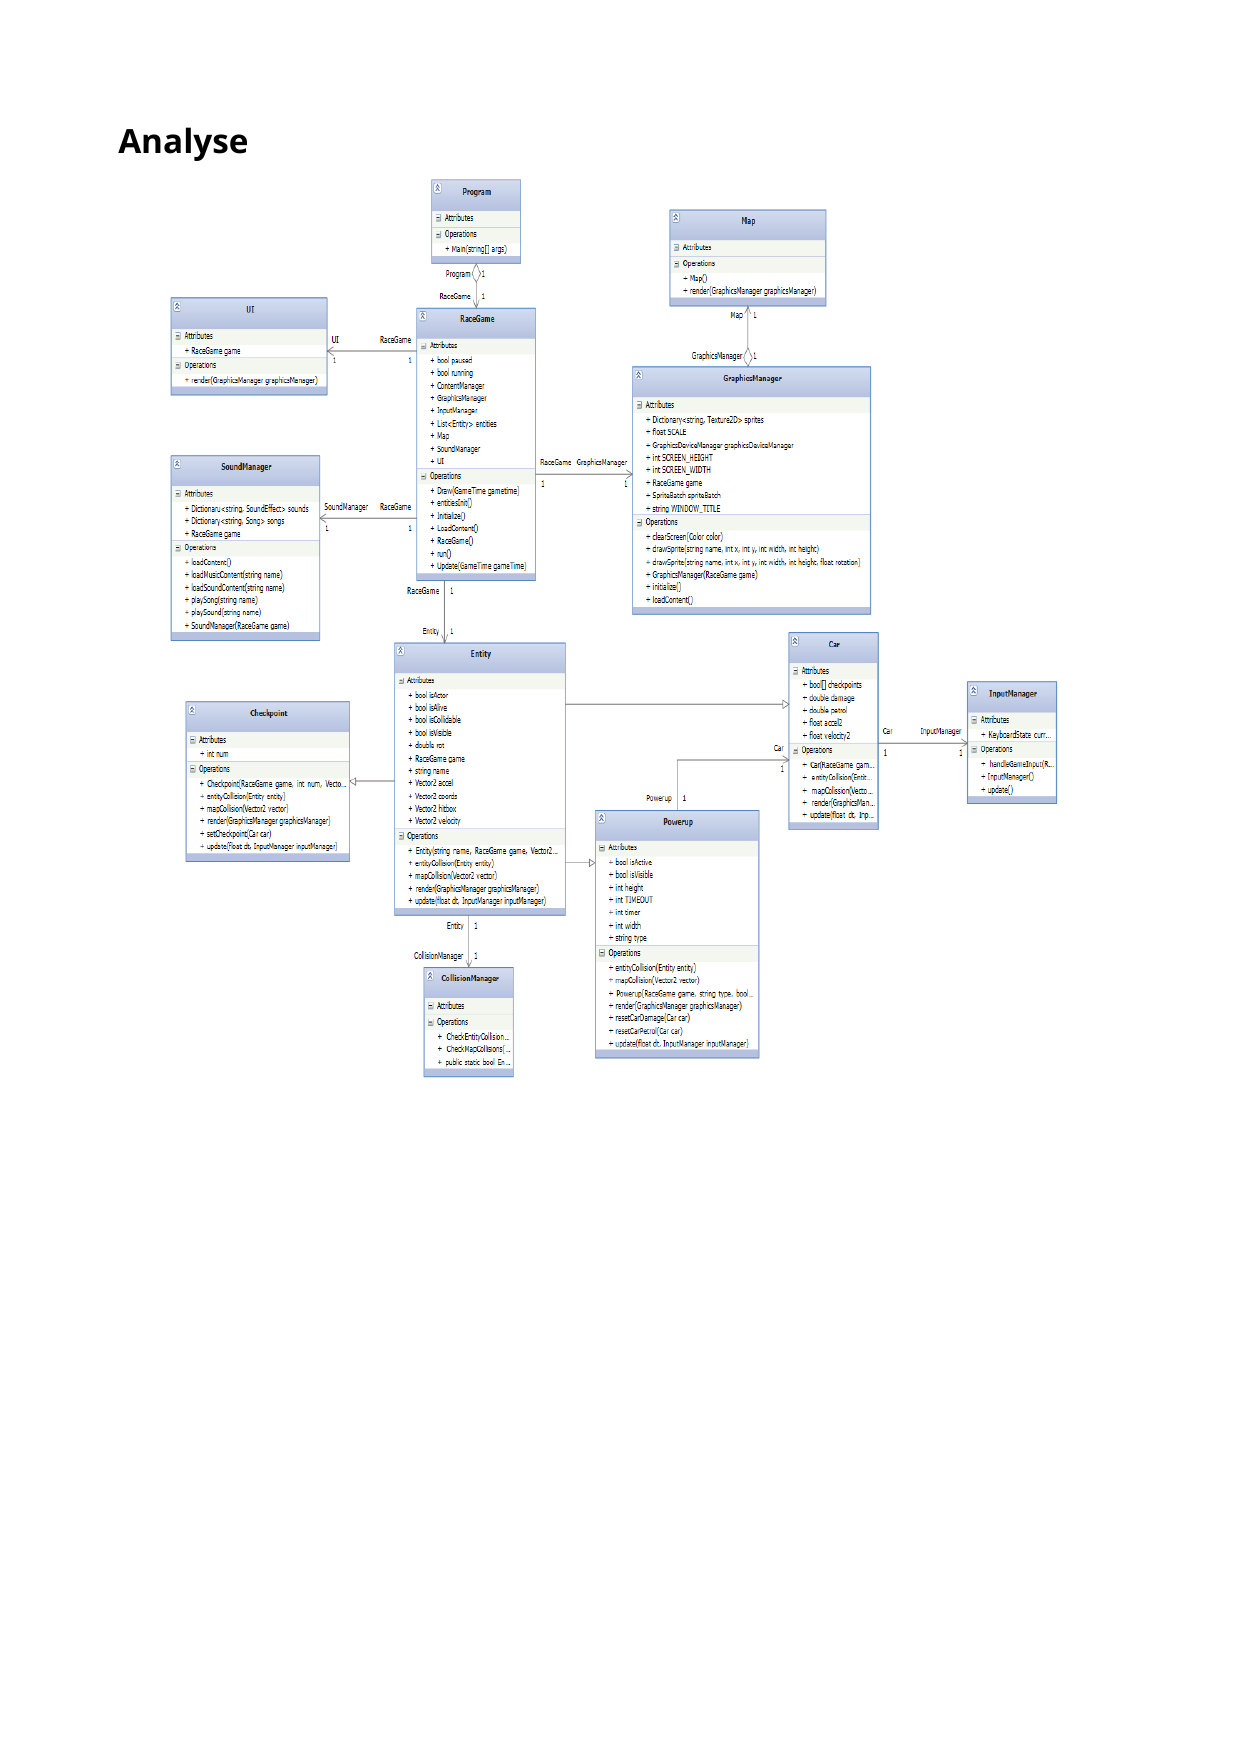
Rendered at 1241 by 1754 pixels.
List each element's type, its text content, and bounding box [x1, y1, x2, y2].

text Analyse [118, 118, 1122, 163]
